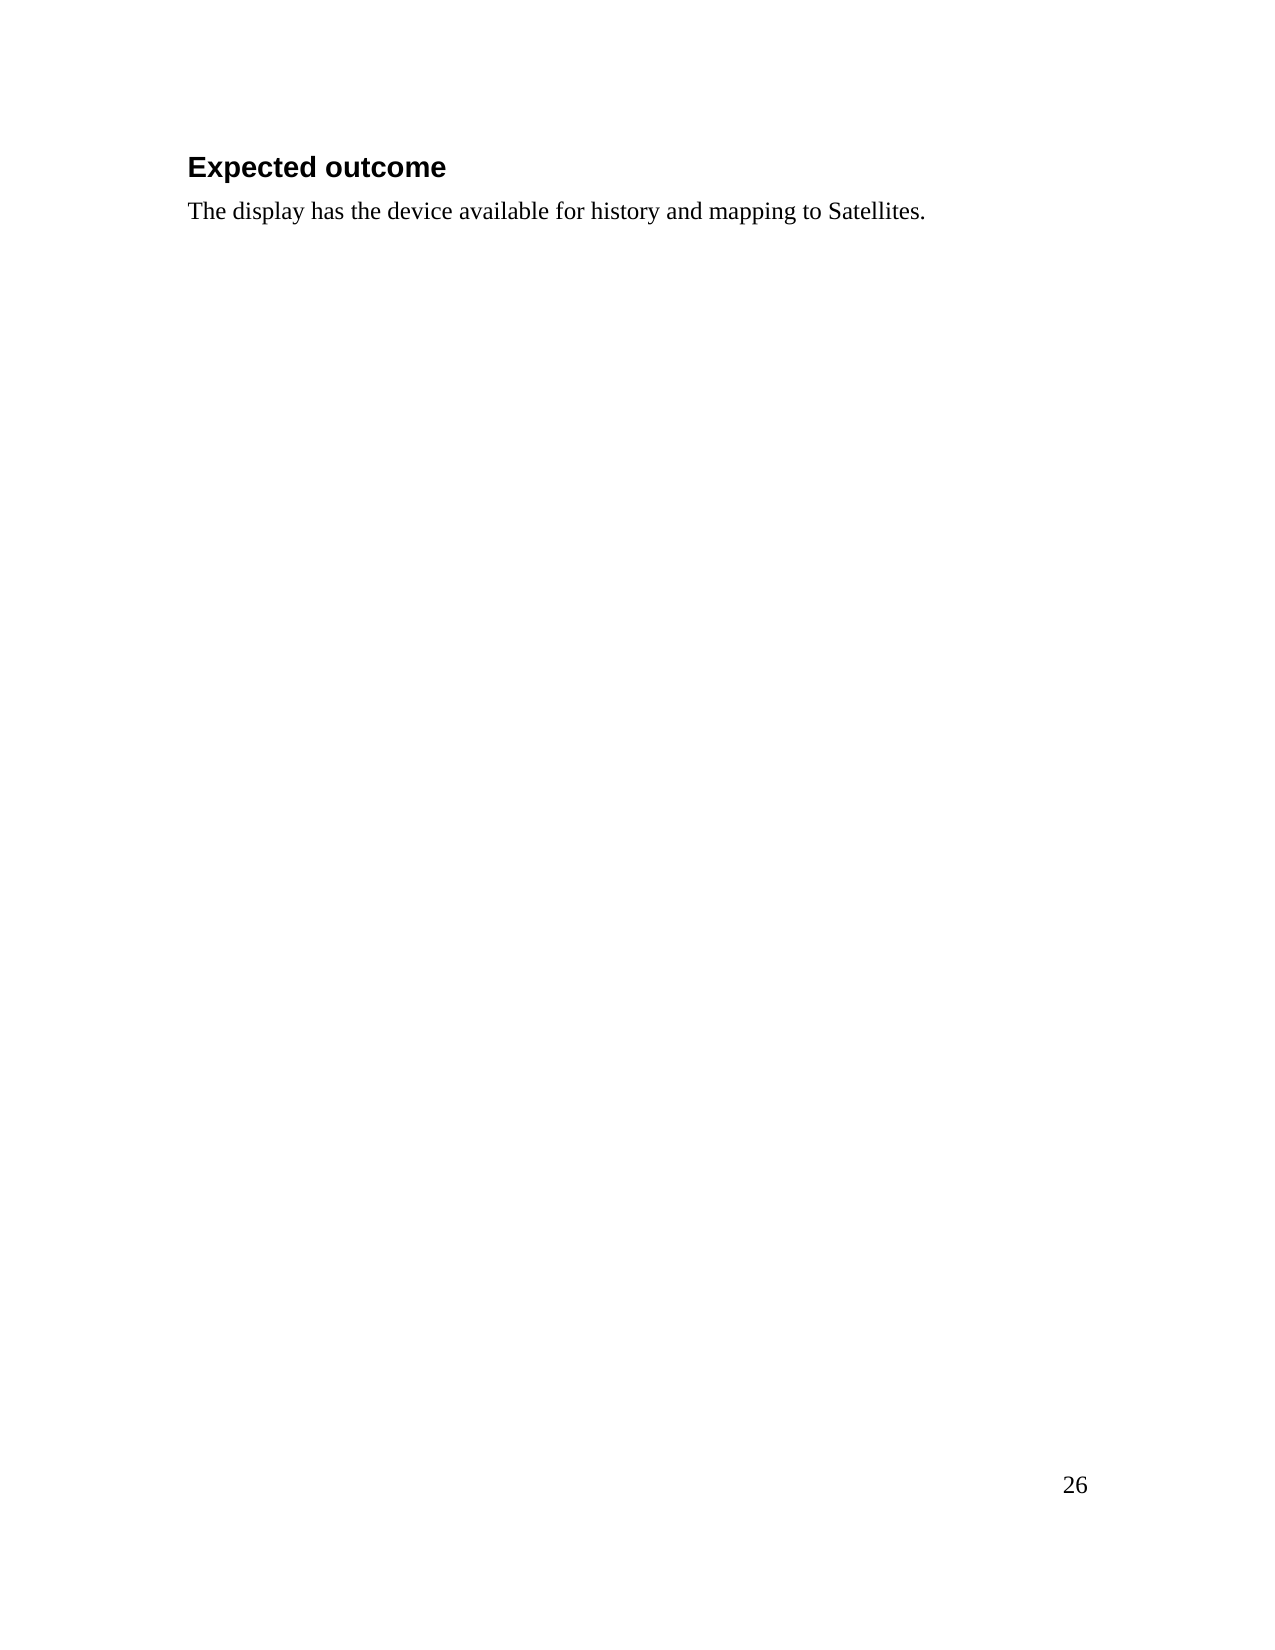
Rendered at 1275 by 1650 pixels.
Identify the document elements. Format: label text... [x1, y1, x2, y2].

text The display has the device available for history and mapping to Satellites. [187, 196, 1087, 225]
subtitle Expected outcome [187, 150, 1087, 183]
